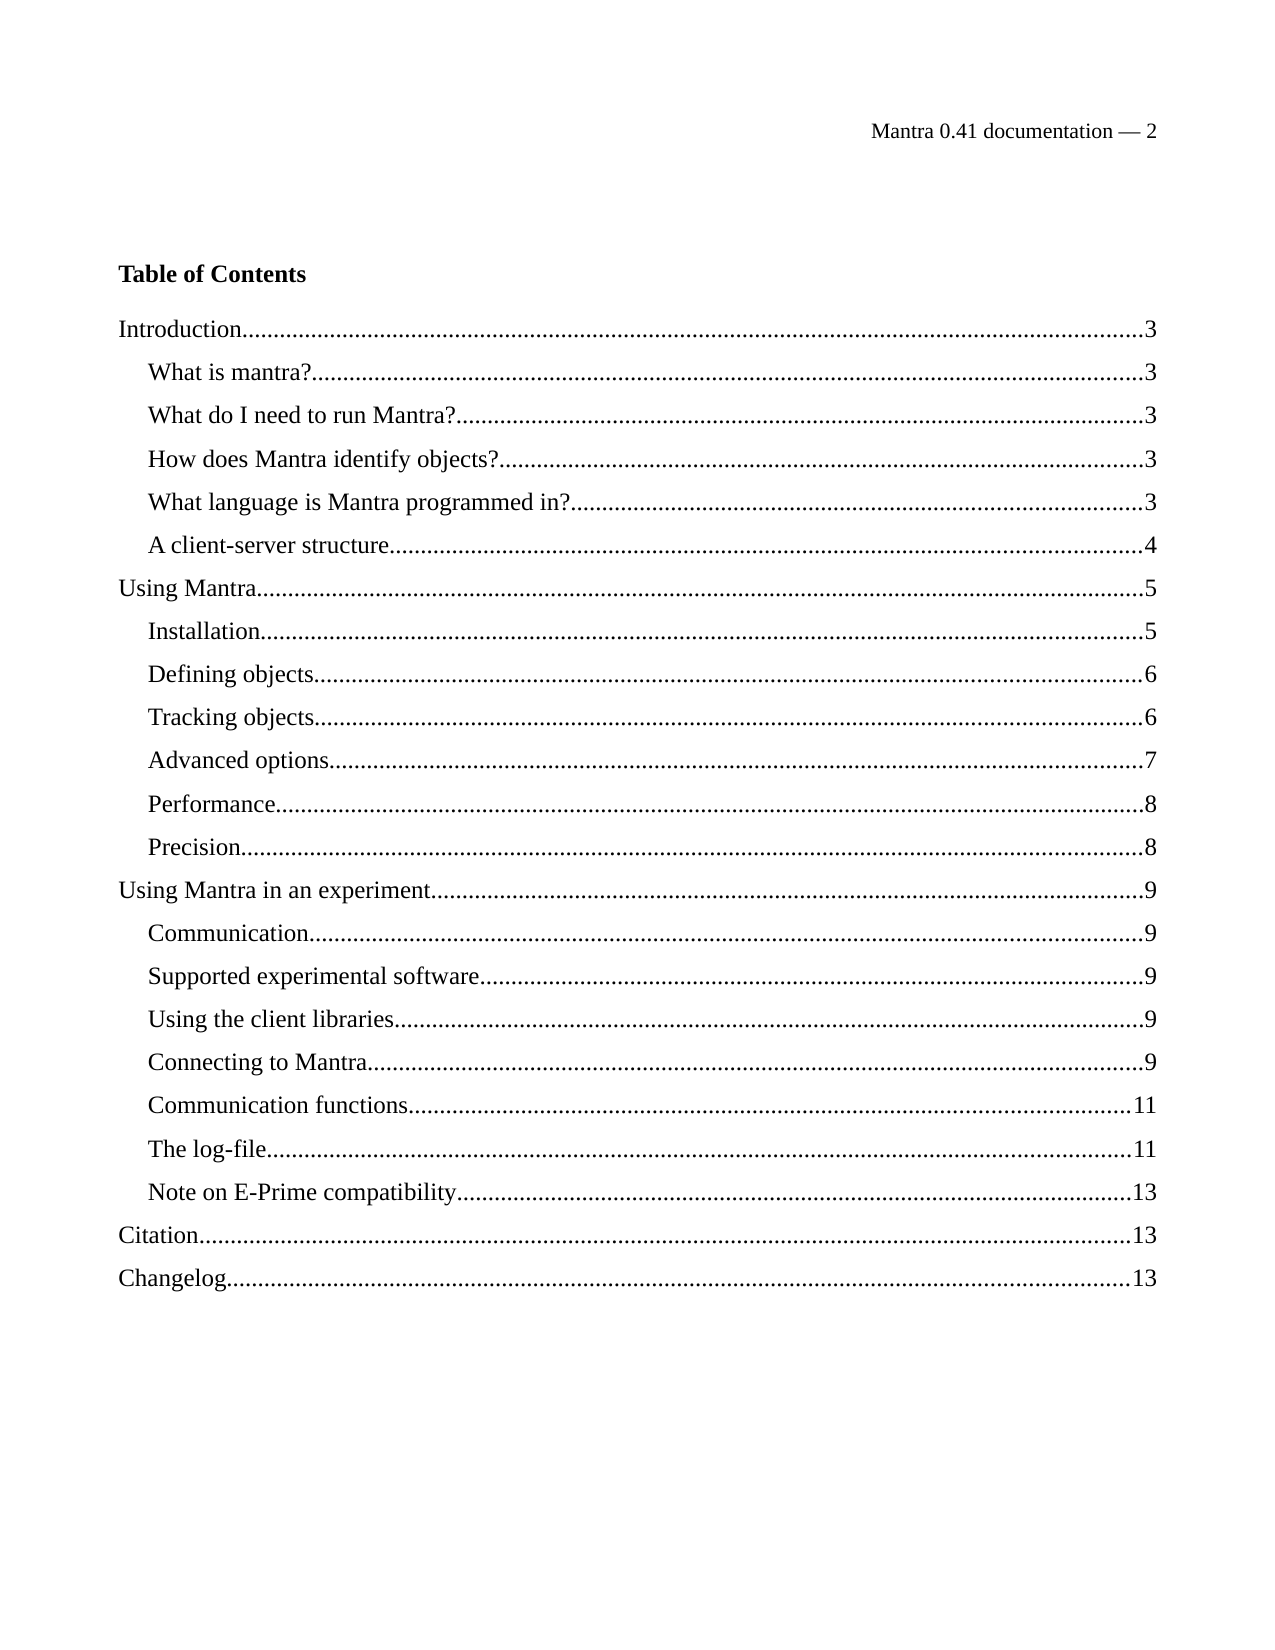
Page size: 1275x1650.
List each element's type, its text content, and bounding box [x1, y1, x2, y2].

text Using Mantra in an experiment 9 [118, 875, 1157, 904]
text The log-file 11 [148, 1134, 1157, 1162]
text Communication 9 [148, 918, 1157, 947]
text Supported experimental software 9 [148, 961, 1157, 990]
text Communication functions 11 [148, 1091, 1157, 1119]
text Using the client libraries 9 [148, 1004, 1157, 1033]
text Performance 8 [148, 789, 1157, 817]
text Changelog 13 [118, 1263, 1157, 1292]
text Note on E-Prime compatibility 13 [148, 1177, 1157, 1206]
text Using Mantra 5 [118, 573, 1157, 602]
text Advanced options 7 [148, 746, 1157, 774]
text Defining objects 6 [148, 659, 1157, 688]
text What is mantra? 3 [148, 357, 1157, 386]
subtitle Table of Contents [118, 259, 1157, 287]
text Introduction 3 [118, 314, 1157, 343]
text How does Mantra identify objects? 3 [148, 444, 1157, 472]
text Tracking objects 6 [148, 702, 1157, 731]
text A client-server structure 4 [148, 530, 1157, 559]
text Connecting to Mantra 9 [148, 1047, 1157, 1076]
text Installation 5 [148, 616, 1157, 645]
text What do I need to run Mantra? 3 [148, 401, 1157, 429]
text Precision 8 [148, 832, 1157, 861]
text What language is Mantra programmed in? 3 [148, 487, 1157, 516]
text Citation 13 [118, 1220, 1157, 1249]
